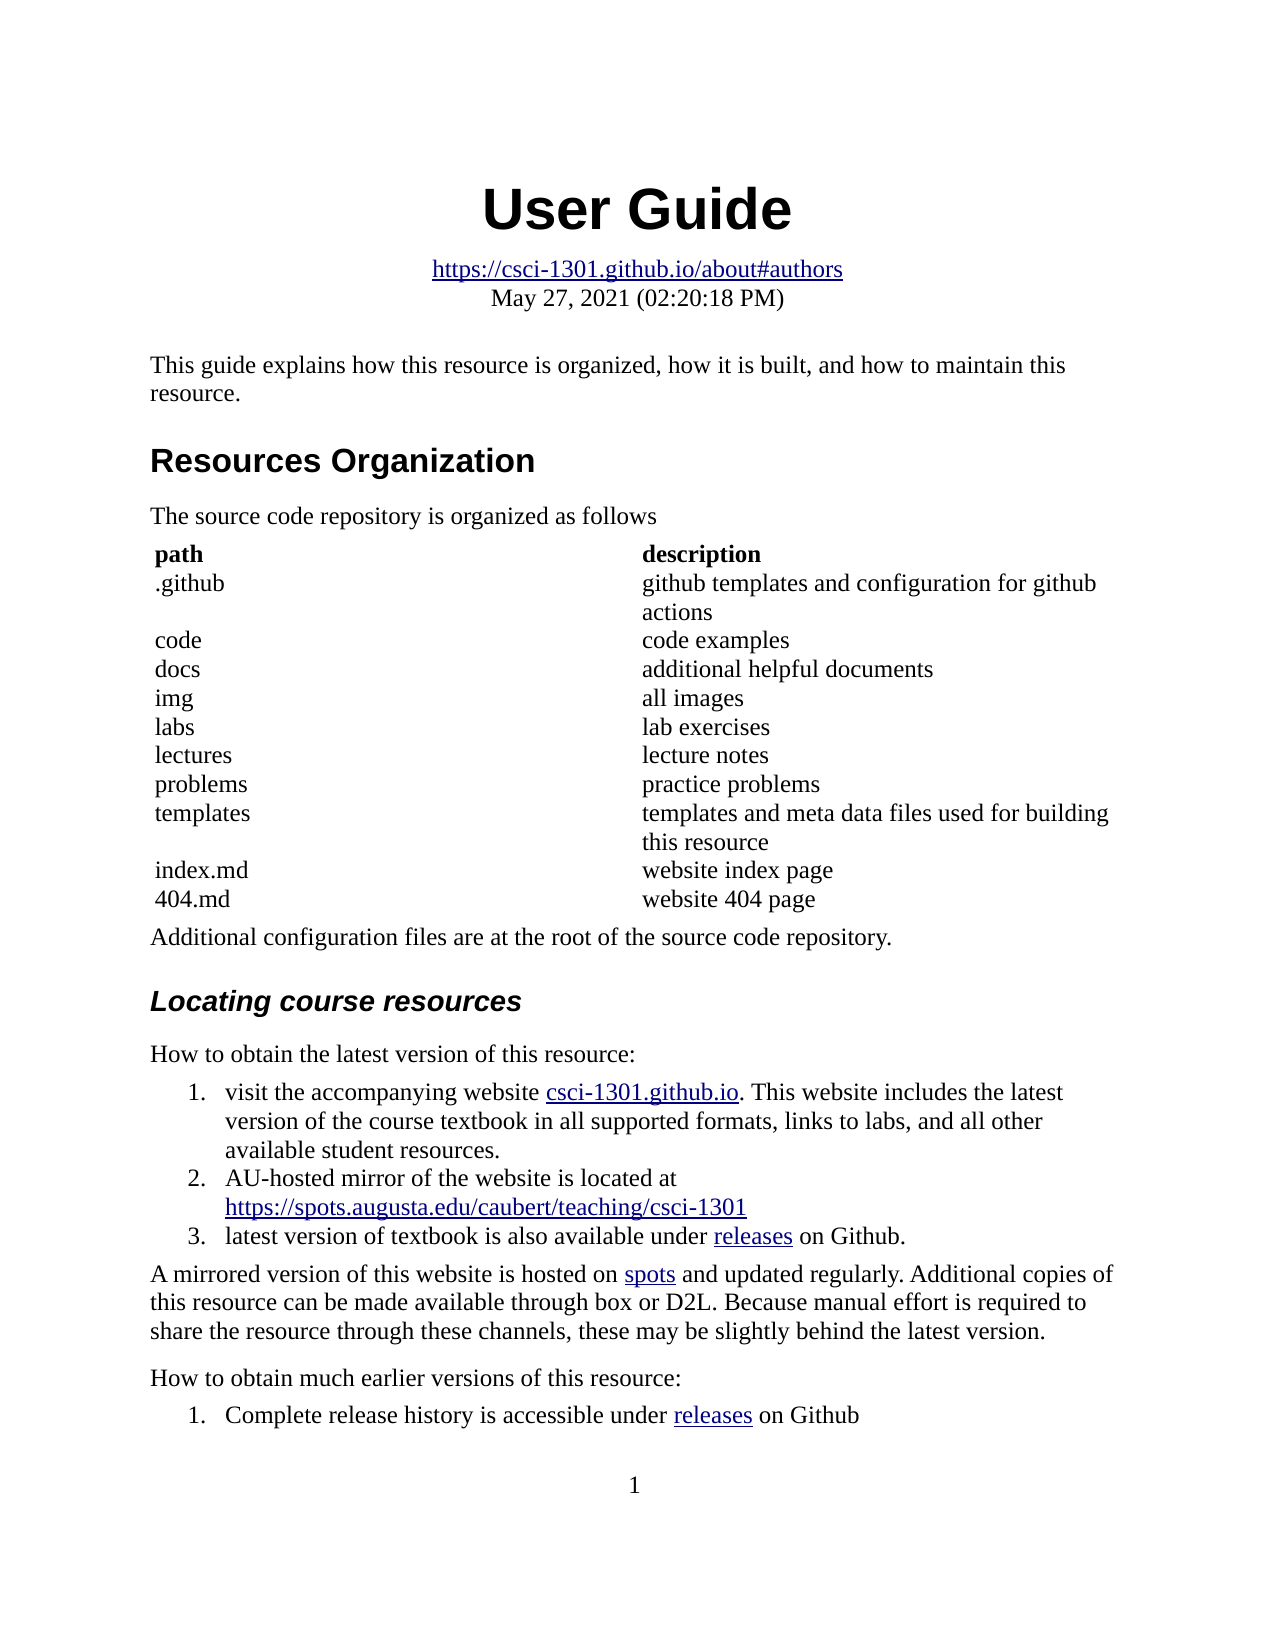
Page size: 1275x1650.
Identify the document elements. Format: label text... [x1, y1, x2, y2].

table_cell lab exercises [638, 712, 1125, 740]
table_cell practice problems [638, 769, 1125, 798]
table_cell docs [150, 654, 637, 683]
text https://csci-1301.github.io/about#authors [150, 254, 1125, 283]
text How to obtain much earlier versions of this resource: [150, 1363, 1125, 1392]
text A mirrored version of this website is hosted on spots and updated regularly. Additional copies of this resource can be made available through box or D2L. Because manual effort is required to share the resource through these channels, these may be slightly behind the latest version. [150, 1259, 1125, 1345]
table_cell github templates and configuration for github actions [638, 568, 1125, 625]
list latest version of textbook is also available under releases on Github. [187, 1221, 1125, 1250]
text May 27, 2021 (02:20:18 PM) [150, 283, 1125, 312]
table_cell website index page [638, 855, 1125, 884]
subtitle Resources Organization [150, 441, 1125, 480]
list AU-hosted mirror of the website is located at https://spots.augusta.edu/caubert/teaching/csci-1301 [187, 1163, 1125, 1221]
list Complete release history is accessible under releases on Github [187, 1401, 1125, 1429]
text Additional configuration files are at the root of the source code repository. [150, 922, 1125, 951]
table_header path [150, 539, 637, 568]
table_cell all images [638, 683, 1125, 712]
table_cell 404.md [150, 884, 637, 913]
table_cell lecture notes [638, 740, 1125, 769]
table_cell code examples [638, 625, 1125, 654]
subtitle Locating course resources [150, 984, 1125, 1018]
table_cell website 404 page [638, 884, 1125, 913]
table_cell templates and meta data files used for building this resource [638, 798, 1125, 855]
title User Guide [150, 175, 1125, 242]
table_cell index.md [150, 855, 637, 884]
text This guide explains how this resource is organized, how it is built, and how to maintain this resource. [150, 350, 1125, 407]
table_header description [638, 539, 1125, 568]
text The source code repository is organized as follows [150, 501, 1125, 530]
list visit the accompanying website csci-1301.github.io. This website includes the latest version of the course textbook in all supported formats, links to labs, and all other available student resources. [187, 1077, 1125, 1163]
table_cell img [150, 683, 637, 712]
text How to obtain the latest version of this resource: [150, 1039, 1125, 1068]
table_cell code [150, 625, 637, 654]
table_cell lectures [150, 740, 637, 769]
table_cell templates [150, 798, 637, 855]
table_cell .github [150, 568, 637, 625]
table_cell problems [150, 769, 637, 798]
table_cell additional helpful documents [638, 654, 1125, 683]
table_cell labs [150, 712, 637, 740]
